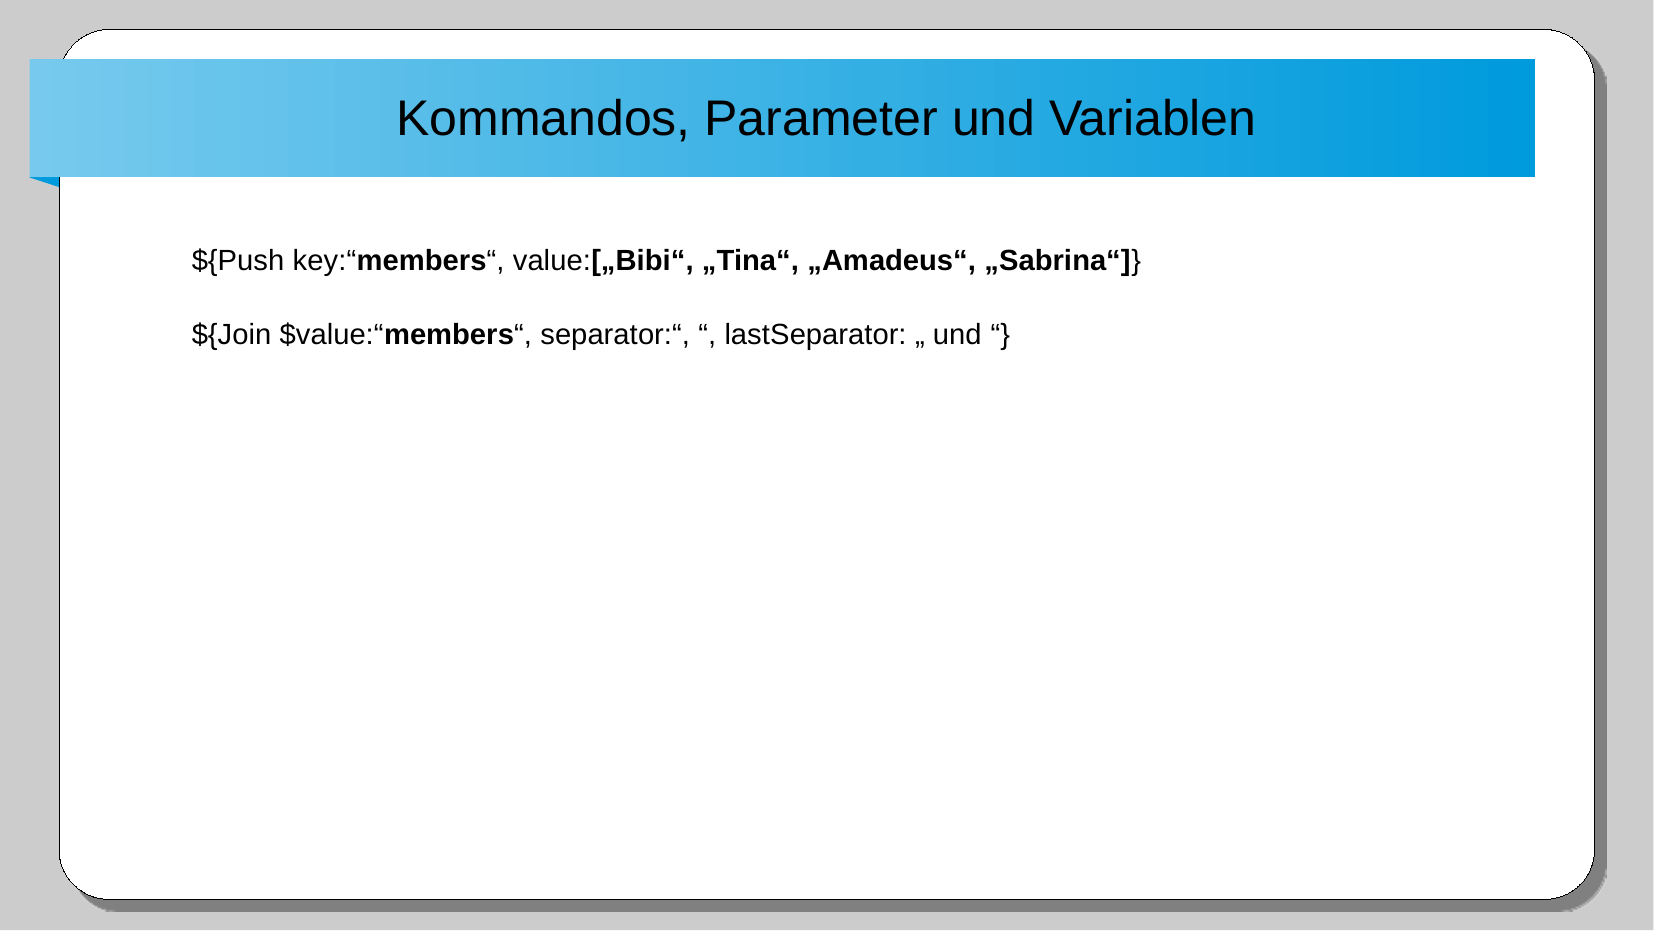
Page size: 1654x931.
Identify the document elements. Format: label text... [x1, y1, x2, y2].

title Kommandos, Parameter und Variablen [118, 59, 1536, 178]
text_box ${Push key:“members“, value:[„Bibi“, „Tina“, „Amadeus“, „Sabrina“]} ${Join $value:“members“, separator:“, “, lastSeparator: „ und “} [177, 236, 1477, 857]
